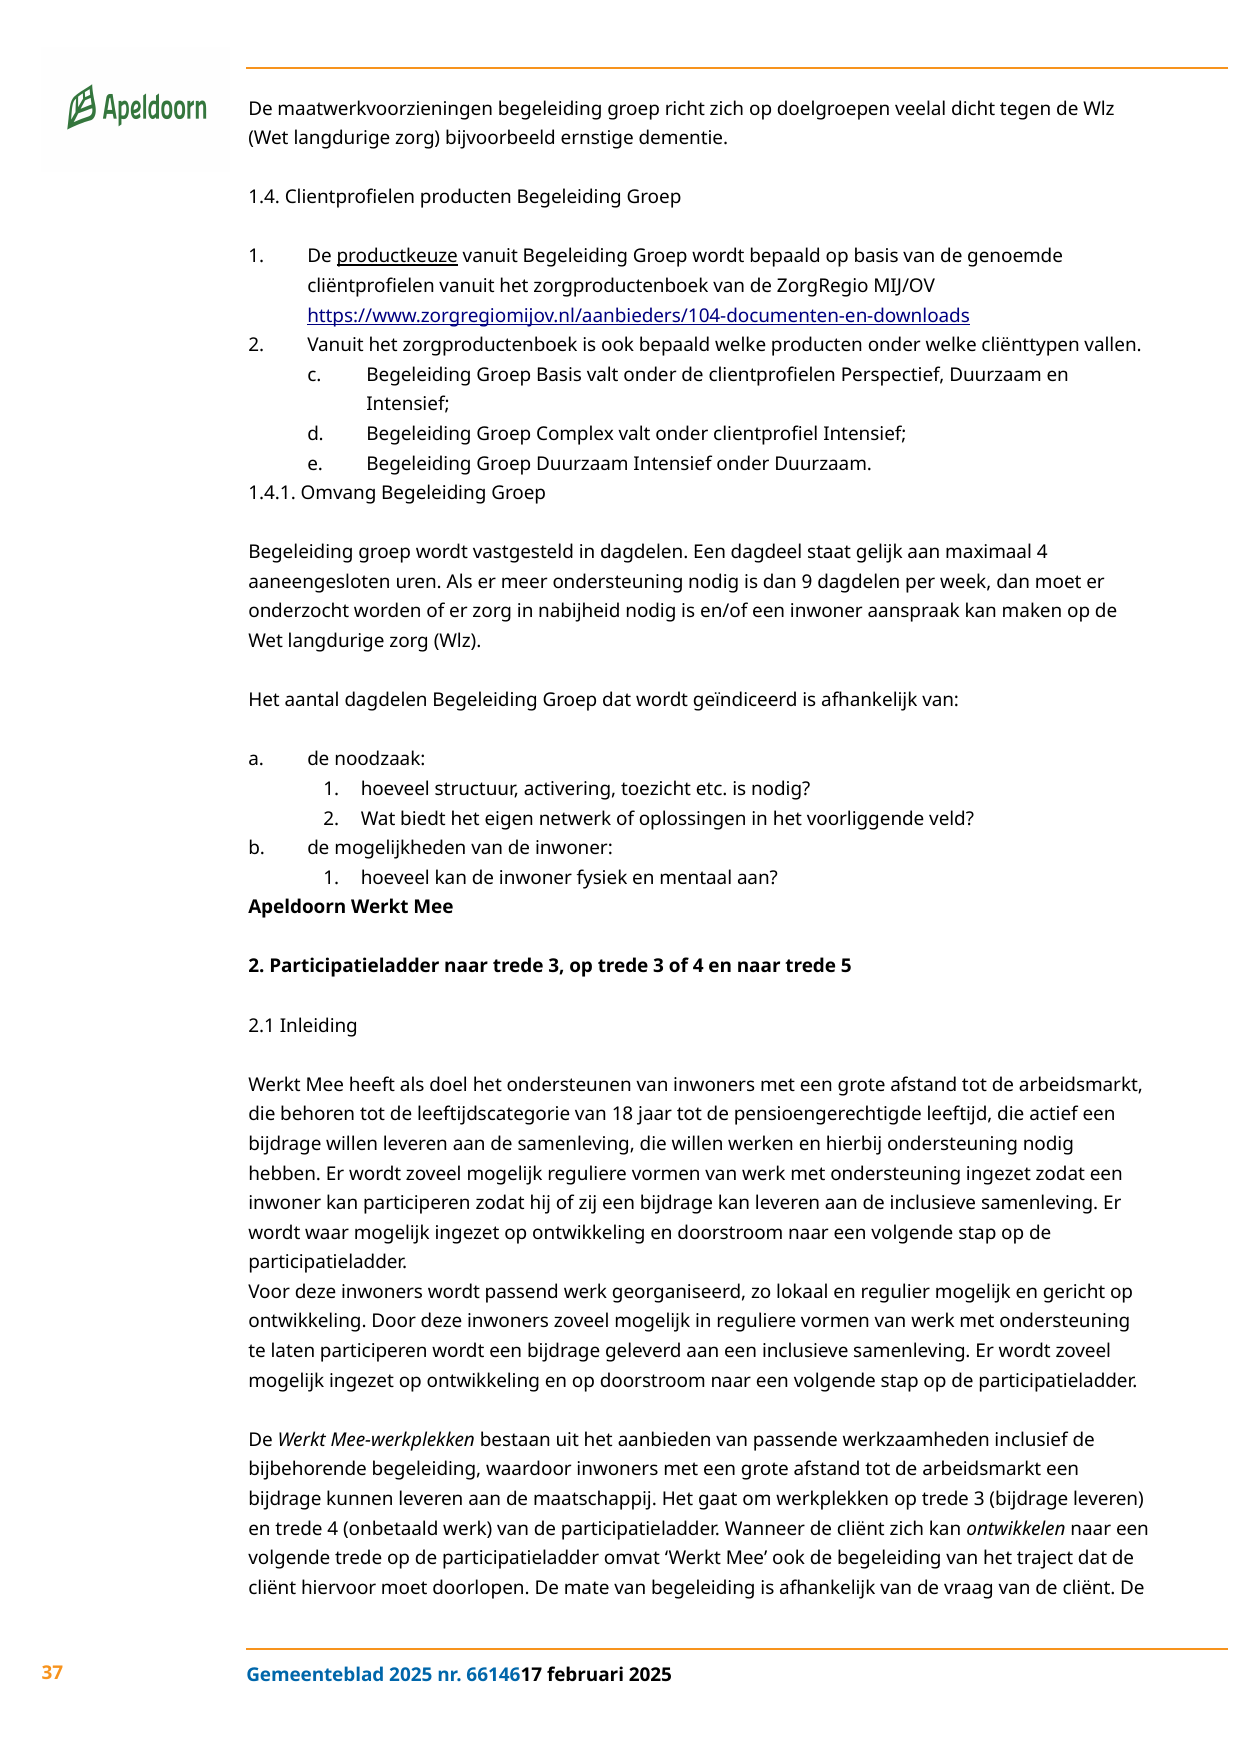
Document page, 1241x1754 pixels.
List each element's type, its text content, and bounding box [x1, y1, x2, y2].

list Begeleiding Groep Basis valt onder de clientprofielen Perspectief, Duurzaam en Intensief; [307, 361, 1152, 416]
text Begeleiding groep wordt vastgesteld in dagdelen. Een dagdeel staat gelijk aan maximaal 4 aaneengesloten uren. Als er meer ondersteuning nodig is dan 9 dagdelen per week, dan moet er onderzocht worden of er zorg in nabijheid nodig is en/of een inwoner aanspraak kan maken op de Wet langdurige zorg (Wlz). [248, 538, 1152, 653]
list Begeleiding Groep Duurzaam Intensief onder Duurzaam. [307, 450, 1152, 476]
list Vanuit het zorgproductenboek is ook bepaald welke producten onder welke cliënttypen vallen. [248, 331, 1152, 357]
text 2.1 Inleiding [248, 1012, 1152, 1038]
list de mogelijkheden van de inwoner: [248, 834, 1152, 860]
text Apeldoorn Werkt Mee [248, 893, 1152, 919]
text Voor deze inwoners wordt passend werk georganiseerd, zo lokaal en regulier mogelijk en gericht op ontwikkeling. Door deze inwoners zoveel mogelijk in reguliere vormen van werk met ondersteuning te laten participeren wordt een bijdrage geleverd aan een inclusieve samenleving. Er wordt zoveel mogelijk ingezet op ontwikkeling en op doorstroom naar een volgende stap op de participatieladder. [248, 1278, 1152, 1393]
list Begeleiding Groep Complex valt onder clientprofiel Intensief; [307, 420, 1152, 446]
list de noodzaak: [248, 746, 1152, 771]
text 1.4.1. Omvang Begeleiding Groep [248, 479, 1152, 505]
list Wat biedt het eigen netwerk of oplossingen in het voorliggende veld? [323, 805, 1152, 831]
text Het aantal dagdelen Begeleiding Groep dat wordt geïndiceerd is afhankelijk van: [248, 686, 1152, 712]
list hoeveel structuur, activering, toezicht etc. is nodig? [323, 775, 1152, 801]
picture [41, 47, 231, 172]
list hoeveel kan de inwoner fysiek en mentaal aan? [323, 864, 1152, 890]
list De productkeuze vanuit Begeleiding Groep wordt bepaald op basis van de genoemde cliëntprofielen vanuit het zorgproductenboek van de ZorgRegio MIJ/OV https://www.zorgregiomijov.nl/aanbieders/104-documenten-en-downloads [248, 243, 1152, 328]
text 1.4. Clientprofielen producten Begeleiding Groep [248, 183, 1152, 209]
text De Werkt Mee-werkplekken bestaan uit het aanbieden van passende werkzaamheden inclusief de bijbehorende begeleiding, waardoor inwoners met een grote afstand tot de arbeidsmarkt een bijdrage kunnen leveren aan de maatschappij. Het gaat om werkplekken op trede 3 (bijdrage leveren) en trede 4 (onbetaald werk) van de participatieladder. Wanneer de cliënt zich kan ontwikkelen naar een volgende trede op de participatieladder omvat ‘Werkt Mee’ ook de begeleiding van het traject dat de cliënt hiervoor moet doorlopen. De mate van begeleiding is afhankelijk van de vraag van de cliënt. De [248, 1426, 1152, 1600]
text De maatwerkvoorzieningen begeleiding groep richt zich op doelgroepen veelal dicht tegen de Wlz (Wet langdurige zorg) bijvoorbeeld ernstige dementie. [248, 95, 1152, 150]
text 2. Participatieladder naar trede 3, op trede 3 of 4 en naar trede 5 [248, 953, 1152, 978]
text Werkt Mee heeft als doel het ondersteunen van inwoners met een grote afstand tot de arbeidsmarkt, die behoren tot de leeftijdscategorie van 18 jaar tot de pensioengerechtigde leeftijd, die actief een bijdrage willen leveren aan de samenleving, die willen werken en hierbij ondersteuning nodig hebben. Er wordt zoveel mogelijk reguliere vormen van werk met ondersteuning ingezet zodat een inwoner kan participeren zodat hij of zij een bijdrage kan leveren aan de inclusieve samenleving. Er wordt waar mogelijk ingezet op ontwikkeling en doorstroom naar een volgende stap op de participatieladder. [248, 1071, 1152, 1274]
